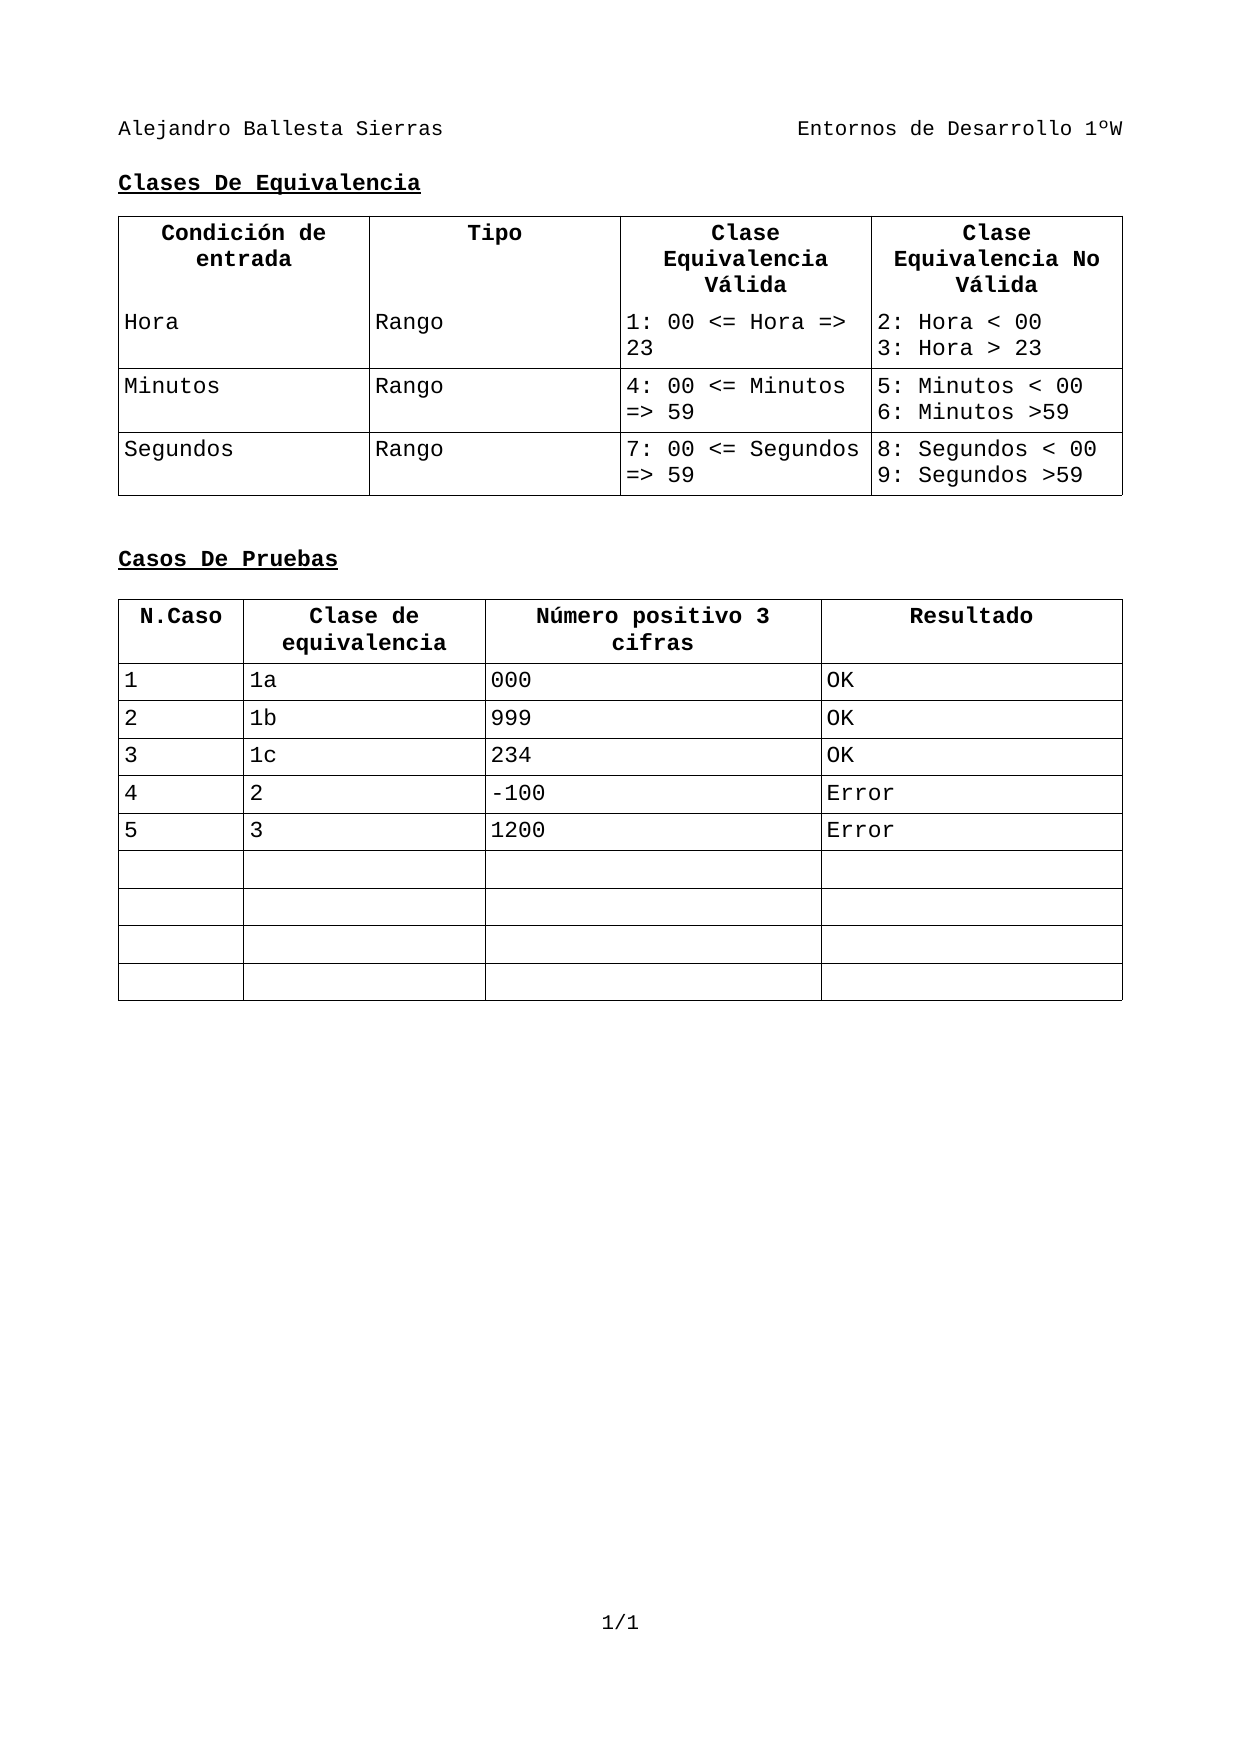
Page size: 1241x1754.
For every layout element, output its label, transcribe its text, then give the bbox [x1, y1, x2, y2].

table_cell [486, 851, 821, 887]
table_cell OK [822, 701, 1122, 737]
table_cell Segundos [119, 433, 369, 495]
table_cell 234 [486, 739, 821, 775]
table_cell 7: 00 <= Segundos => 59 [621, 433, 871, 495]
table_cell 1c [244, 739, 485, 775]
table_header Condición de entrada [119, 217, 369, 305]
table_cell 3 [119, 739, 243, 775]
table_cell [244, 851, 485, 887]
table_header Clase Equivalencia No Válida [872, 217, 1122, 305]
text Clases De Equivalencia [118, 171, 1122, 197]
table_header Clase de equivalencia [244, 600, 485, 662]
table_cell OK [822, 739, 1122, 775]
table_cell 1200 [486, 814, 821, 850]
table_cell [486, 889, 821, 925]
table_cell 1b [244, 701, 485, 737]
table_cell 2: Hora < 00 3: Hora > 23 [872, 305, 1122, 368]
table_cell Rango [370, 369, 620, 432]
table_cell 4: 00 <= Minutos => 59 [621, 369, 871, 432]
table_cell [486, 926, 821, 962]
table_cell OK [822, 664, 1122, 700]
text Casos De Pruebas [118, 547, 1122, 573]
table_cell 2 [119, 701, 243, 737]
table_cell [822, 964, 1122, 1000]
table_cell -100 [486, 776, 821, 812]
table_header N.Caso [119, 600, 243, 662]
table_cell 1a [244, 664, 485, 700]
table_cell Rango [370, 433, 620, 495]
table_cell 2 [244, 776, 485, 812]
table_cell 8: Segundos < 00 9: Segundos >59 [872, 433, 1122, 495]
table_cell 1 [119, 664, 243, 700]
table_cell Error [822, 814, 1122, 850]
table_cell [486, 964, 821, 1000]
table_cell [822, 926, 1122, 962]
table_header Resultado [822, 600, 1122, 662]
table_cell 4 [119, 776, 243, 812]
table_cell [822, 889, 1122, 925]
table_header Número positivo 3 cifras [486, 600, 821, 662]
table_cell Rango [370, 305, 620, 368]
table_cell 000 [486, 664, 821, 700]
table_cell [822, 851, 1122, 887]
table_cell 1: 00 <= Hora => 23 [621, 305, 871, 368]
table_cell [244, 926, 485, 962]
table_cell [119, 926, 243, 962]
table_cell 999 [486, 701, 821, 737]
table_cell Hora [119, 305, 369, 368]
table_cell [119, 889, 243, 925]
table_header Clase Equivalencia Válida [621, 217, 871, 305]
table_cell [244, 889, 485, 925]
table_cell 5: Minutos < 00 6: Minutos >59 [872, 369, 1122, 432]
table_cell Minutos [119, 369, 369, 432]
table_cell [119, 964, 243, 1000]
table_cell 5 [119, 814, 243, 850]
table_cell 3 [244, 814, 485, 850]
table_cell [244, 964, 485, 1000]
table_cell Error [822, 776, 1122, 812]
table_header Tipo [370, 217, 620, 305]
table_cell [119, 851, 243, 887]
